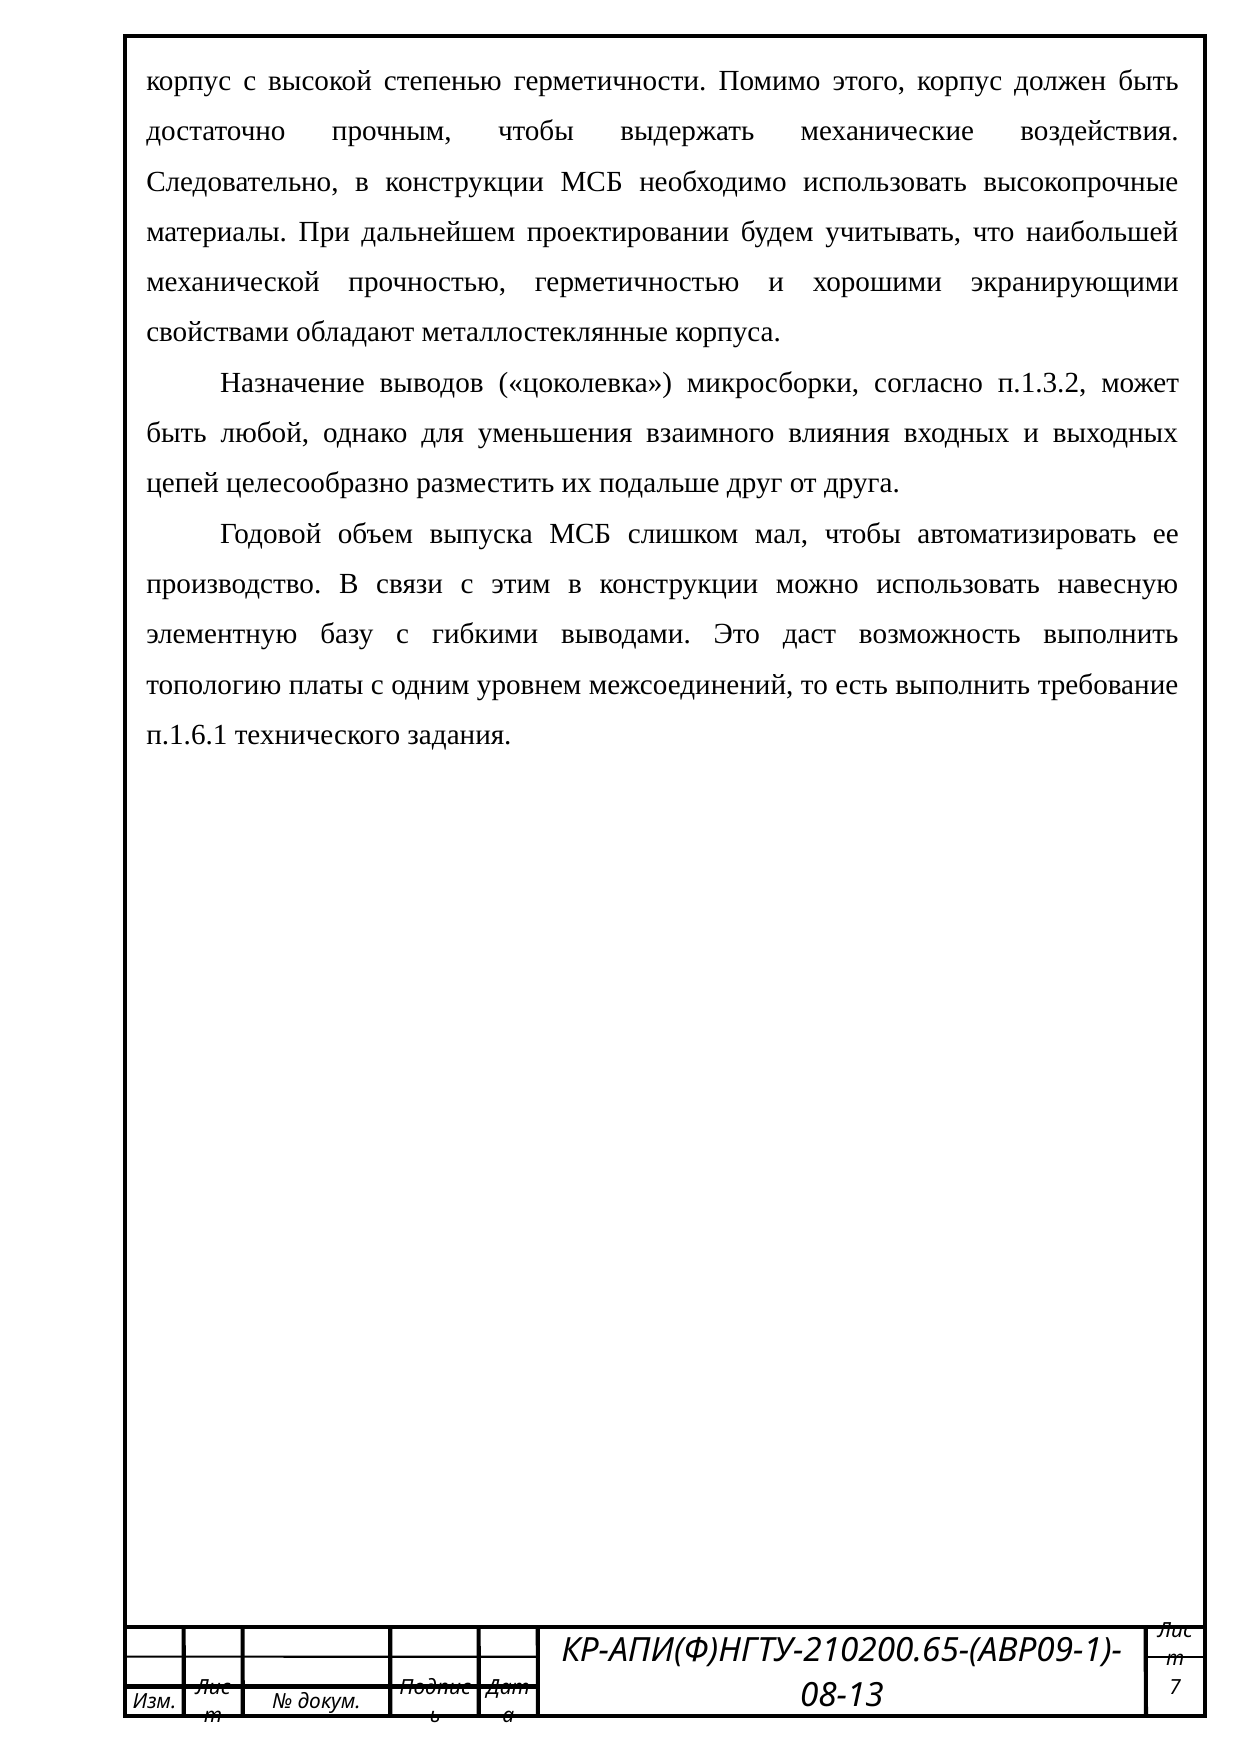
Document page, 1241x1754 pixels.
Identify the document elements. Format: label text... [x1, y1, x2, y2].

text корпус с высокой степенью герметичности. Помимо этого, корпус должен быть достаточно прочным, чтобы выдержать механические воздействия. Следовательно, в конструкции МСБ необходимо использовать высокопрочные материалы. При дальнейшем проектировании будем учитывать, что наибольшей механической прочностью, герметичностью и хорошими экранирующими свойствами обладают металлостеклянные корпуса. [146, 63, 1179, 348]
text Назначение выводов («цоколевка») микросборки, согласно п.1.3.2, может быть любой, однако для уменьшения взаимного влияния входных и выходных цепей целесообразно разместить их подальше друг от друга. [146, 365, 1179, 499]
text Годовой объем выпуска МСБ слишком мал, чтобы автоматизировать ее производство. В связи с этим в конструкции можно использовать навесную элементную базу с гибкими выводами. Это даст возможность выполнить топологию платы с одним уровнем межсоединений, то есть выполнить требование п.1.6.1 технического задания. [146, 516, 1179, 751]
